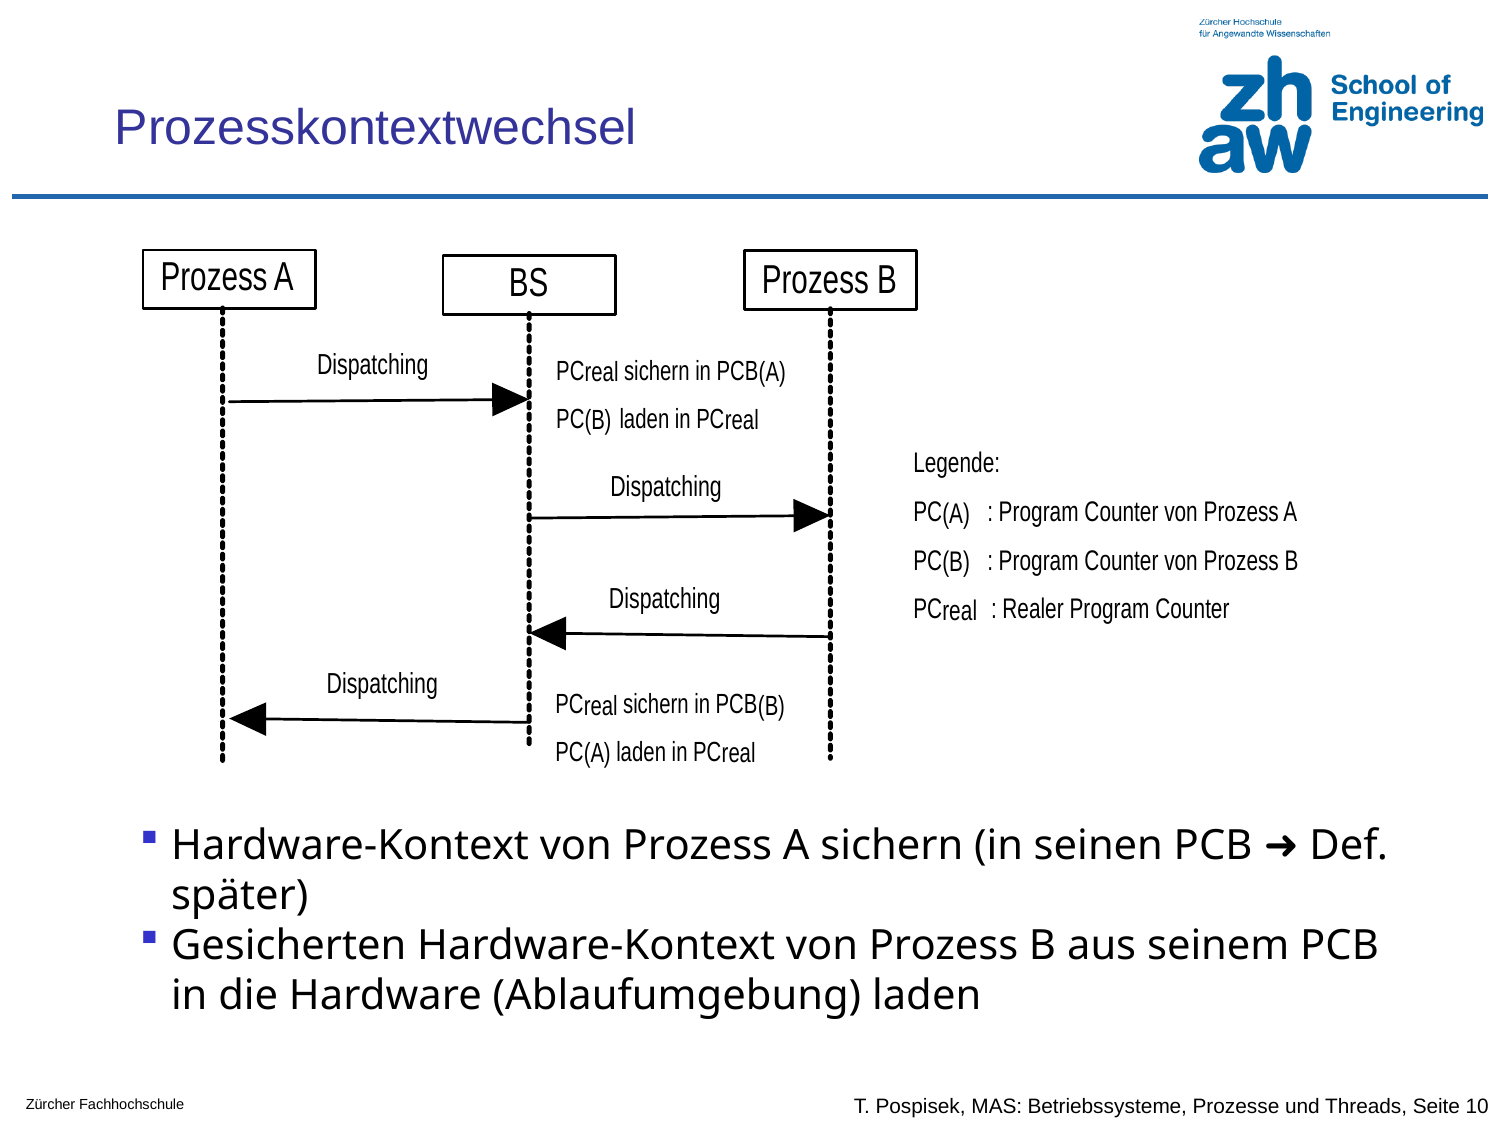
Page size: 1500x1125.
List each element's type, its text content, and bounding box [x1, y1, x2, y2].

picture [141, 248, 1323, 768]
picture [1199, 19, 1483, 173]
title Prozesskontextwechsel [99, 50, 1379, 163]
text_box Hardware-Kontext von Prozess A sichern (in seinen PCB ➜ Def. später) Gesicherten Hardware-Kontext von Prozess B aus seinem PCB in die Hardware (Ablaufumgebung) laden [124, 810, 1413, 1026]
